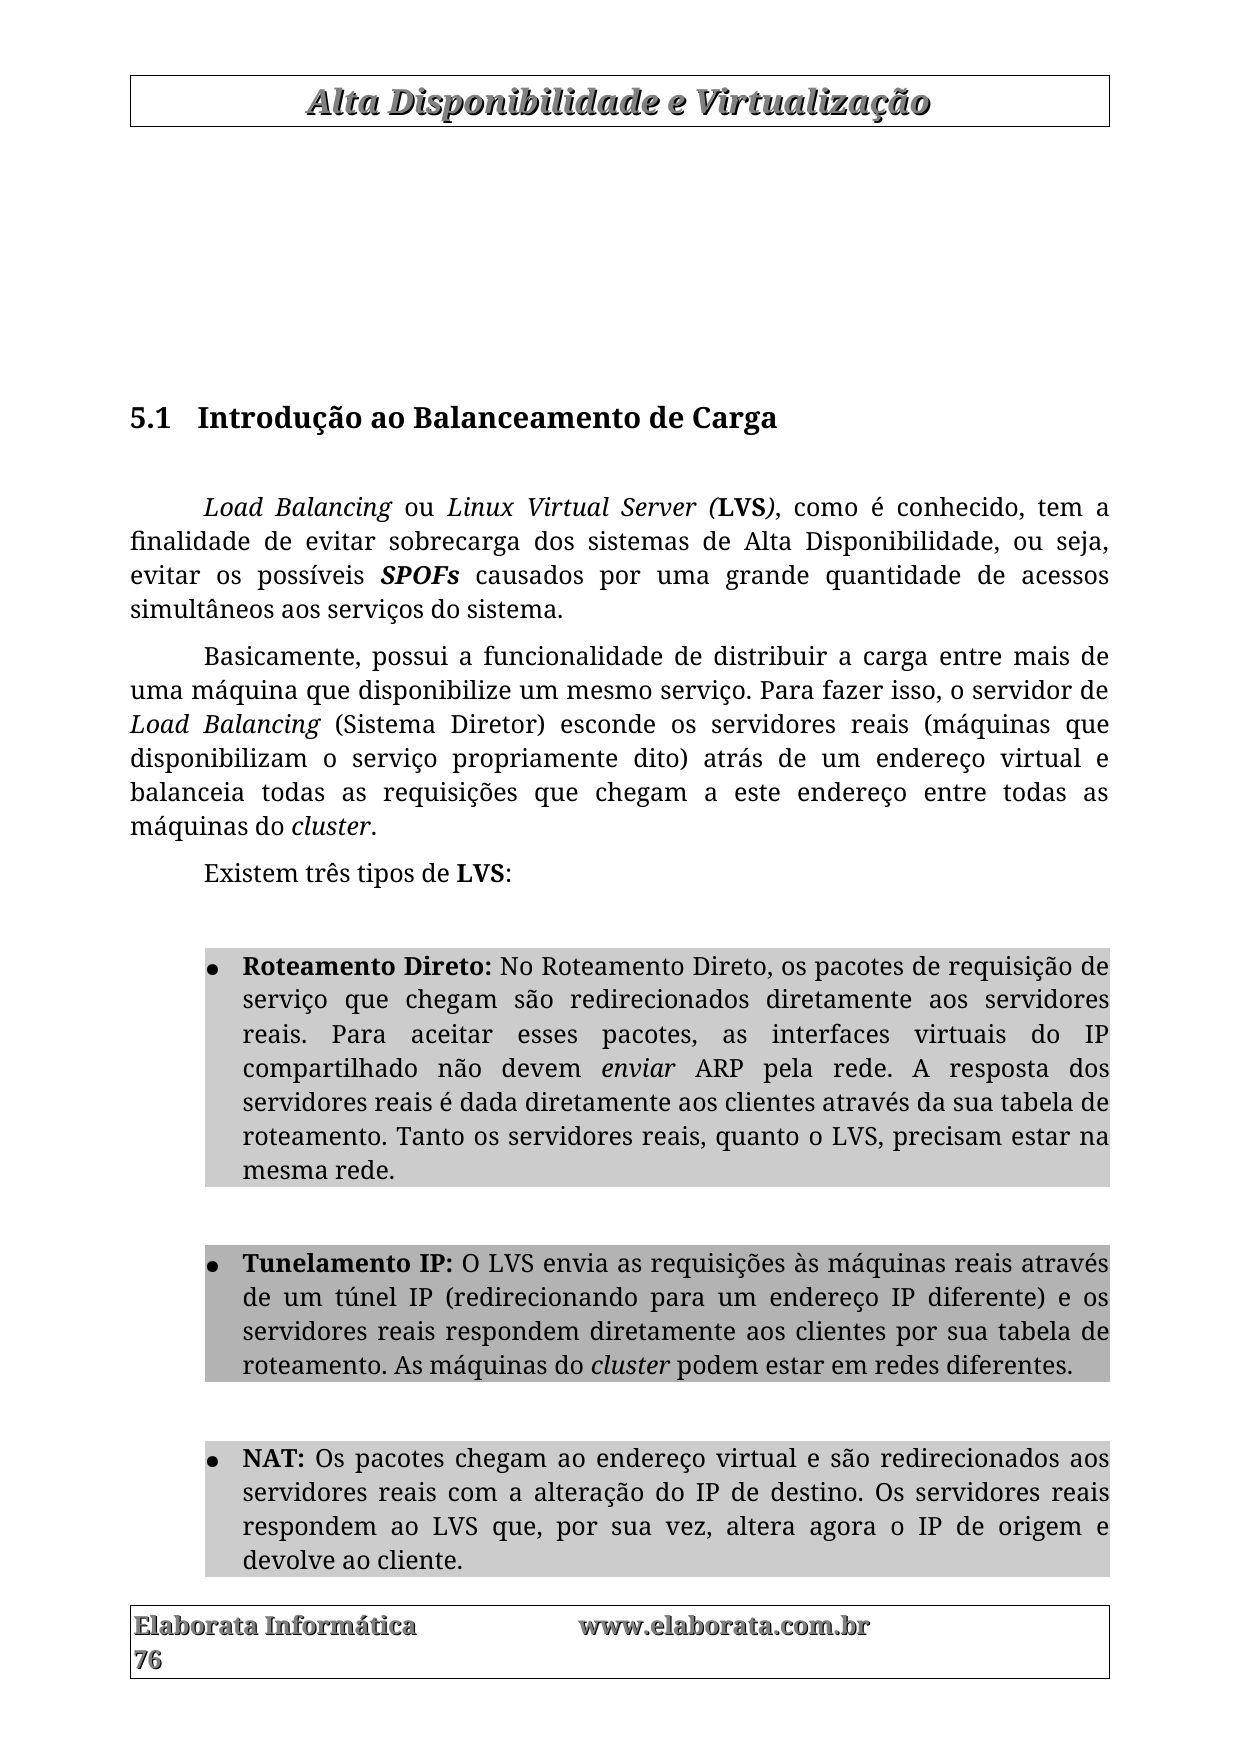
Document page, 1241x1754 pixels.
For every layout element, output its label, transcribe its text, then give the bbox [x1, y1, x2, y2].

list NAT: Os pacotes chegam ao endereço virtual e são redirecionados aos servidores reais com a alteração do IP de destino. Os servidores reais respondem ao LVS que, por sua vez, altera agora o IP de origem e devolve ao cliente. [205, 1441, 1110, 1577]
subtitle Introdução ao Balanceamento de Carga [130, 397, 1110, 437]
text Basicamente, possui a funcionalidade de distribuir a carga entre mais de uma máquina que disponibilize um mesmo serviço. Para fazer isso, o servidor de Load Balancing (Sistema Diretor) esconde os servidores reais (máquinas que disponibilizam o serviço propriamente dito) atrás de um endereço virtual e balanceia todas as requisições que chegam a este endereço entre todas as máquinas do cluster. [130, 638, 1110, 843]
text Load Balancing ou Linux Virtual Server (LVS), como é conhecido, tem a finalidade de evitar sobrecarga dos sistemas de Alta Disponibilidade, ou seja, evitar os possíveis SPOFs causados por uma grande quantidade de acessos simultâneos aos serviços do sistema. [130, 490, 1110, 626]
text Existem três tipos de LVS: [130, 855, 1110, 889]
list Roteamento Direto: No Roteamento Direto, os pacotes de requisição de serviço que chegam são redirecionados diretamente aos servidores reais. Para aceitar esses pacotes, as interfaces virtuais do IP compartilhado não devem enviar ARP pela rede. A resposta dos servidores reais é dada diretamente aos clientes através da sua tabela de roteamento. Tanto os servidores reais, quanto o LVS, precisam estar na mesma rede. [205, 948, 1110, 1187]
list Tunelamento IP: O LVS envia as requisições às máquinas reais através de um túnel IP (redirecionando para um endereço IP diferente) e os servidores reais respondem diretamente aos clientes por sua tabela de roteamento. As máquinas do cluster podem estar em redes diferentes. [205, 1245, 1110, 1382]
